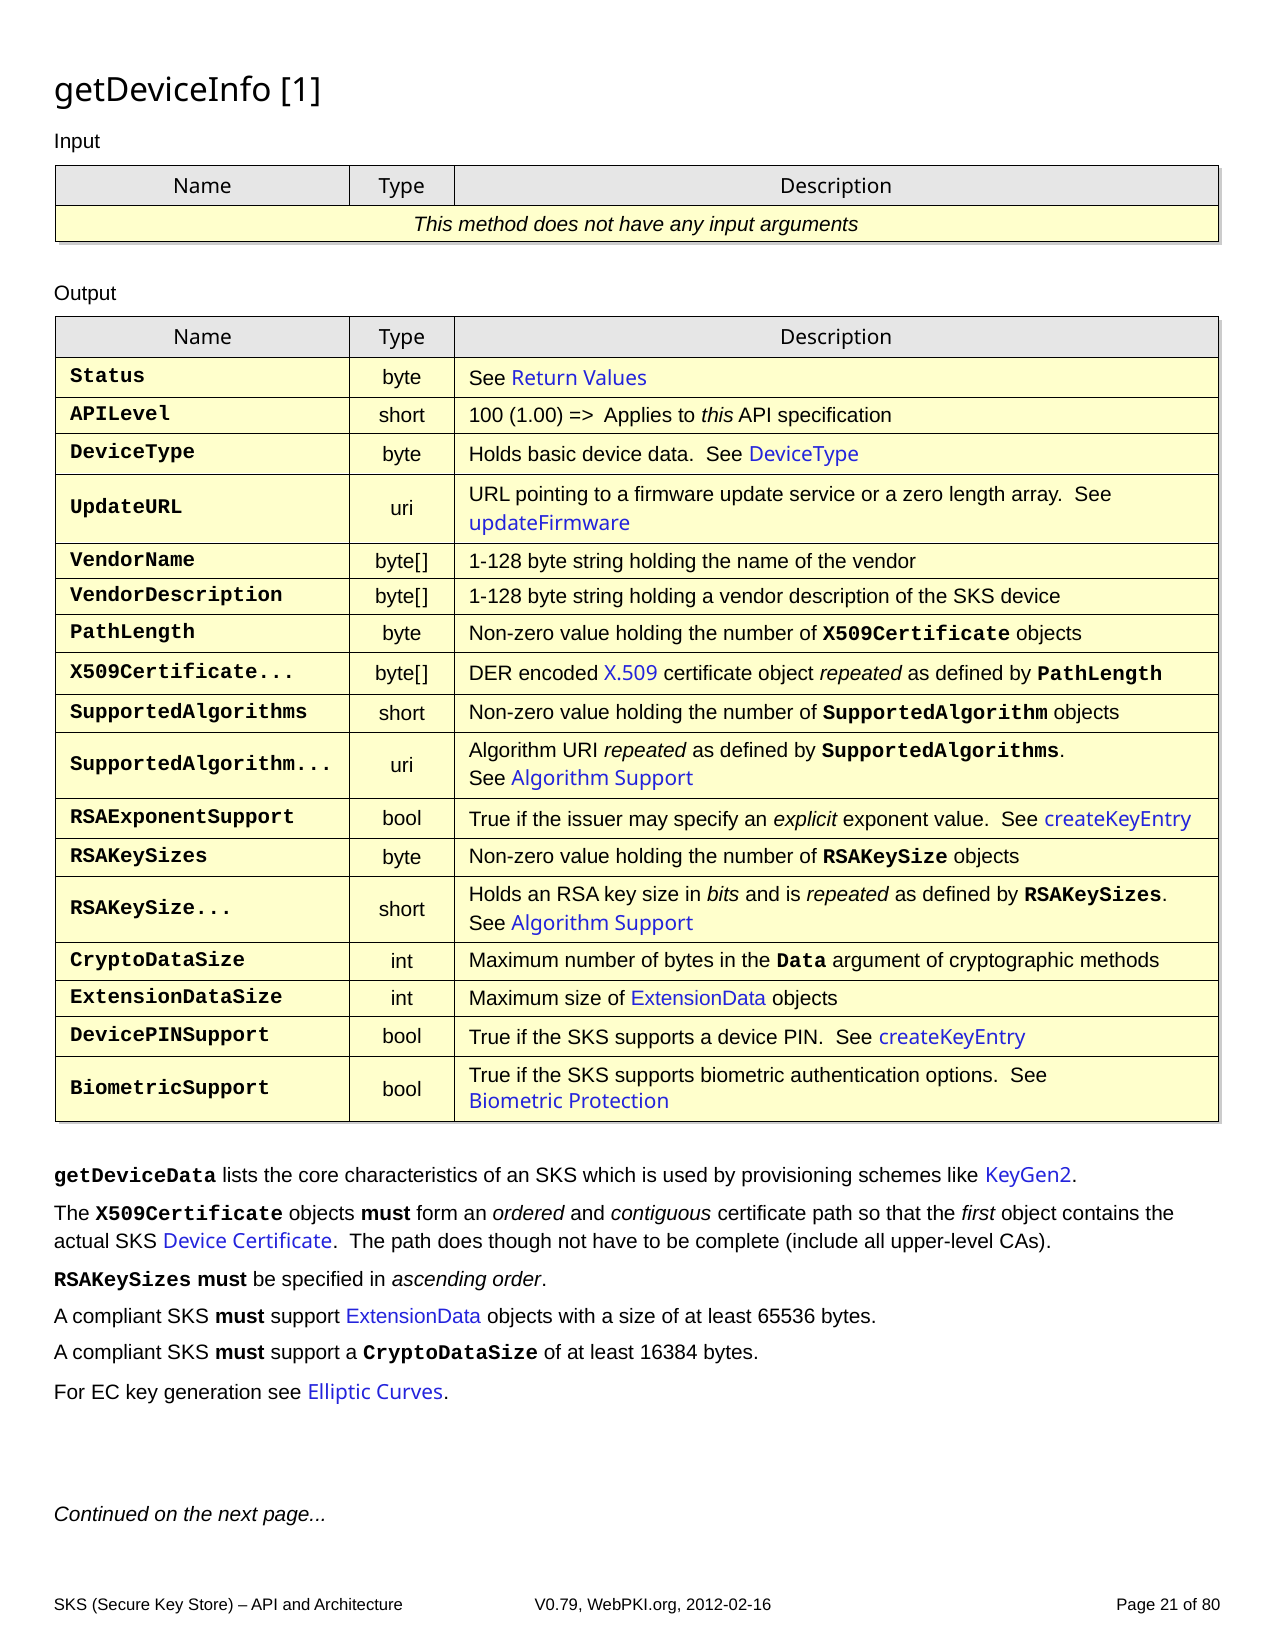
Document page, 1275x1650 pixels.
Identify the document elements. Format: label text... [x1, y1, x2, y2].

table_cell short [350, 398, 454, 433]
table_cell UpdateURL [56, 475, 349, 542]
table_cell See Return Values [455, 358, 1218, 397]
table_cell BiometricSupport [56, 1057, 349, 1121]
text RSAKeySizes must be specified in ascending order. [54, 1267, 1221, 1292]
subtitle getDeviceInfo [1] [54, 66, 1221, 111]
table_cell APILevel [56, 398, 349, 433]
table_header Description [455, 317, 1218, 357]
table_cell bool [350, 799, 454, 838]
table_cell Status [56, 358, 349, 397]
table_cell Maximum size of ExtensionData objects [455, 981, 1218, 1016]
table_cell Non-zero value holding the number of SupportedAlgorithm objects [455, 695, 1218, 732]
table_cell SupportedAlgorithms [56, 695, 349, 732]
table_header Type [350, 166, 454, 205]
table_cell PathLength [56, 615, 349, 652]
table_header Name [56, 317, 349, 357]
table_cell DeviceType [56, 434, 349, 473]
table_header Name [56, 166, 349, 205]
table_cell 100 (1.00) => Applies to this API specification [455, 398, 1218, 433]
table_cell byte [350, 358, 454, 397]
table_cell VendorName [56, 544, 349, 578]
text Continued on the next page... [54, 1501, 1221, 1525]
table_header Type [350, 317, 454, 357]
table_cell Non-zero value holding the number of RSAKeySize objects [455, 839, 1218, 876]
table_cell byte [350, 839, 454, 876]
table_cell Holds an RSA key size in bits and is repeated as defined by RSAKeySizes. See Algorithm Support [455, 877, 1218, 942]
text A compliant SKS must support a CryptoDataSize of at least 16384 bytes. [54, 1340, 1221, 1366]
table_cell True if the SKS supports a device PIN. See createKeyEntry [455, 1017, 1218, 1056]
table_cell True if the issuer may specify an explicit exponent value. See createKeyEntry [455, 799, 1218, 838]
table_cell int [350, 981, 454, 1016]
table_cell DER encoded X.509 certificate object repeated as defined by PathLength [455, 653, 1218, 694]
table_cell Algorithm URI repeated as defined by SupportedAlgorithms. See Algorithm Support [455, 733, 1218, 798]
table_cell Maximum number of bytes in the Data argument of cryptographic methods [455, 943, 1218, 980]
text Output [54, 281, 1221, 304]
table_cell short [350, 695, 454, 732]
table_cell SupportedAlgorithm... [56, 733, 349, 798]
table_cell ExtensionDataSize [56, 981, 349, 1016]
text The X509Certificate objects must form an ordered and contiguous certificate path so that the first object contains the actual SKS Device Certificate. The path does though not have to be complete (include all upper-level CAs). [54, 1201, 1221, 1255]
table_cell 1-128 byte string holding the name of the vendor [455, 544, 1218, 578]
table_cell byte [350, 615, 454, 652]
table_cell This method does not have any input arguments [56, 206, 1218, 241]
table_cell Holds basic device data. See DeviceType [455, 434, 1218, 473]
table_cell bool [350, 1057, 454, 1121]
table_cell uri [350, 733, 454, 798]
table_cell RSAExponentSupport [56, 799, 349, 838]
table_header Description [455, 166, 1218, 205]
text Input [54, 129, 1221, 153]
table_cell CryptoDataSize [56, 943, 349, 980]
table_cell URL pointing to a firmware update service or a zero length array. See updateFirmware [455, 475, 1218, 542]
table_cell bool [350, 1017, 454, 1056]
table_cell Non-zero value holding the number of X509Certificate objects [455, 615, 1218, 652]
table_cell byte⁮[ ] [350, 579, 454, 614]
table_cell byte⁮[ ] [350, 544, 454, 578]
table_cell True if the SKS supports biometric authentication options. See Biometric Protection [455, 1057, 1218, 1121]
table_cell RSAKeySize... [56, 877, 349, 942]
table_cell 1-128 byte string holding a vendor description of the SKS device [455, 579, 1218, 614]
table_cell int [350, 943, 454, 980]
table_cell uri [350, 475, 454, 542]
table_cell byte [350, 434, 454, 473]
text For EC key generation see Elliptic Curves. [54, 1377, 1221, 1406]
table_cell DevicePINSupport [56, 1017, 349, 1056]
text getDeviceData lists the core characteristics of an SKS which is used by provisioning schemes like KeyGen2. [54, 1160, 1221, 1189]
table_cell RSAKeySizes [56, 839, 349, 876]
table_cell short [350, 877, 454, 942]
table_cell X509Certificate... [56, 653, 349, 694]
text A compliant SKS must support ExtensionData objects with a size of at least 65536 bytes. [54, 1304, 1221, 1328]
table_cell byte⁮[ ] [350, 653, 454, 694]
table_cell VendorDescription [56, 579, 349, 614]
